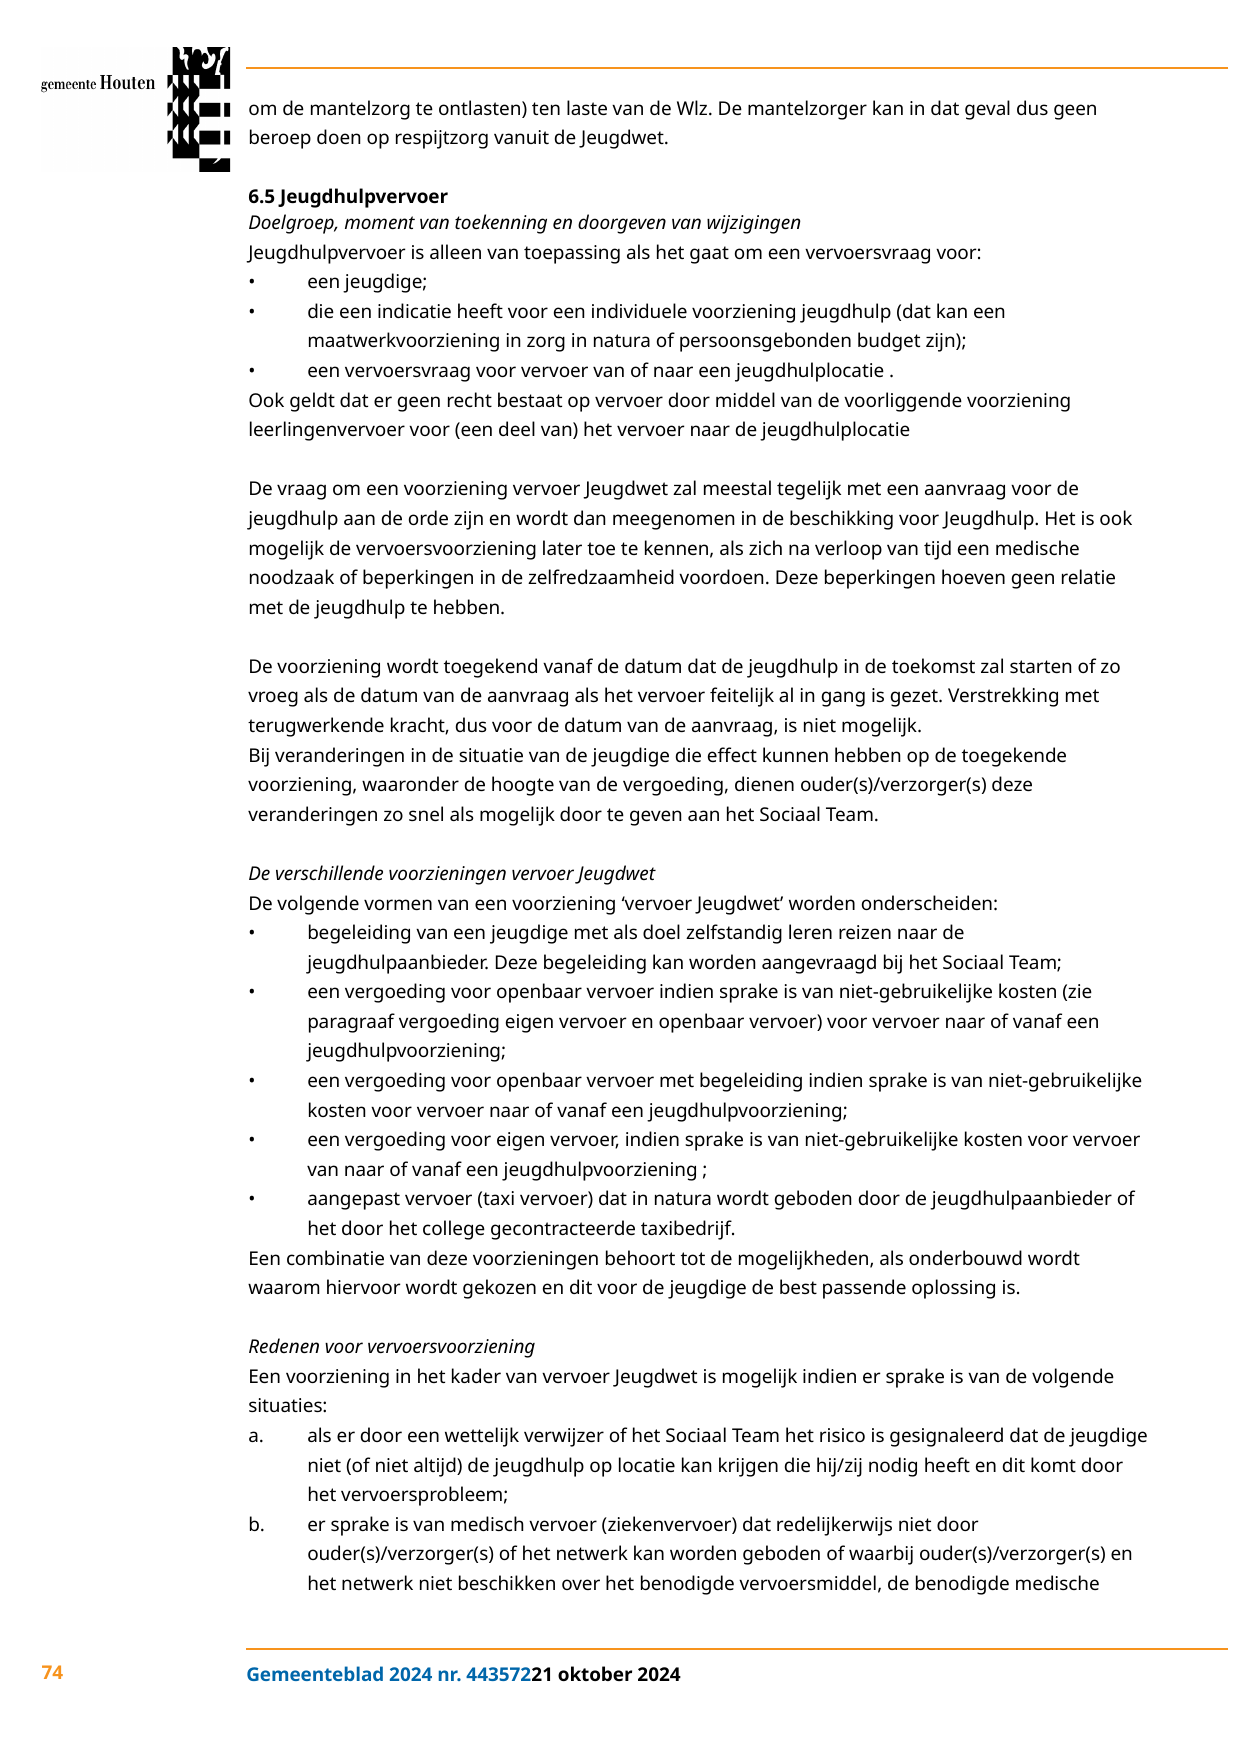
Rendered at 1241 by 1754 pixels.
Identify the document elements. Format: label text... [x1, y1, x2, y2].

text om de mantelzorg te ontlasten) ten laste van de Wlz. De mantelzorger kan in dat geval dus geen beroep doen op respijtzorg vanuit de Jeugdwet. [248, 95, 1152, 150]
text De voorziening wordt toegekend vanaf de datum dat de jeugdhulp in de toekomst zal starten of zo vroeg als de datum van de aanvraag als het vervoer feitelijk al in gang is gezet. Verstrekking met terugwerkende kracht, dus voor de datum van de aanvraag, is niet mogelijk. [248, 653, 1152, 738]
text Bij veranderingen in de situatie van de jeugdige die effect kunnen hebben op de toegekende voorziening, waaronder de hoogte van de vergoeding, dienen ouder(s)/verzorger(s) deze veranderingen zo snel als mogelijk door te geven aan het Sociaal Team. [248, 742, 1152, 827]
list begeleiding van een jeugdige met als doel zelfstandig leren reizen naar de jeugdhulpaanbieder. Deze begeleiding kan worden aangevraagd bij het Sociaal Team; [248, 919, 1152, 974]
list die een indicatie heeft voor een individuele voorziening jeugdhulp (dat kan een maatwerkvoorziening in zorg in natura of persoonsgebonden budget zijn); [248, 298, 1152, 353]
list een vervoersvraag voor vervoer van of naar een jeugdhulplocatie . [248, 357, 1152, 383]
list een jeugdige; [248, 268, 1152, 294]
text Redenen voor vervoersvoorziening [248, 1333, 1152, 1359]
text De volgende vormen van een voorziening ‘vervoer Jeugdwet’ worden onderscheiden: [248, 890, 1152, 915]
text Ook geldt dat er geen recht bestaat op vervoer door middel van de voorliggende voorziening leerlingenvervoer voor (een deel van) het vervoer naar de jeugdhulplocatie [248, 387, 1152, 442]
text Een voorziening in het kader van vervoer Jeugdwet is mogelijk indien er sprake is van de volgende situaties: [248, 1363, 1152, 1418]
list een vergoeding voor eigen vervoer, indien sprake is van niet-gebruikelijke kosten voor vervoer van naar of vanaf een jeugdhulpvoorziening ; [248, 1126, 1152, 1182]
list er sprake is van medisch vervoer (ziekenvervoer) dat redelijkerwijs niet door ouder(s)/verzorger(s) of het netwerk kan worden geboden of waarbij ouder(s)/verzorger(s) en het netwerk niet beschikken over het benodigde vervoersmiddel, de benodigde medische [248, 1511, 1152, 1596]
text Doelgroep, moment van toekenning en doorgeven van wijzigingen [248, 209, 1152, 235]
picture [41, 47, 231, 172]
text De verschillende voorzieningen vervoer Jeugdwet [248, 860, 1152, 886]
list aangepast vervoer (taxi vervoer) dat in natura wordt geboden door de jeugdhulpaanbieder of het door het college gecontracteerde taxibedrijf. [248, 1186, 1152, 1241]
list een vergoeding voor openbaar vervoer indien sprake is van niet-gebruikelijke kosten (zie paragraaf vergoeding eigen vervoer en openbaar vervoer) voor vervoer naar of vanaf een jeugdhulpvoorziening; [248, 978, 1152, 1063]
list als er door een wettelijk verwijzer of het Sociaal Team het risico is gesignaleerd dat de jeugdige niet (of niet altijd) de jeugdhulp op locatie kan krijgen die hij/zij nodig heeft en dit komt door het vervoersprobleem; [248, 1422, 1152, 1507]
text Een combinatie van deze voorzieningen behoort tot de mogelijkheden, als onderbouwd wordt waarom hiervoor wordt gekozen en dit voor de jeugdige de best passende oplossing is. [248, 1245, 1152, 1300]
text 6.5 Jeugdhulpvervoer [248, 183, 1152, 209]
text De vraag om een voorziening vervoer Jeugdwet zal meestal tegelijk met een aanvraag voor de jeugdhulp aan de orde zijn en wordt dan meegenomen in de beschikking voor Jeugdhulp. Het is ook mogelijk de vervoersvoorziening later toe te kennen, als zich na verloop van tijd een medische noodzaak of beperkingen in de zelfredzaamheid voordoen. Deze beperkingen hoeven geen relatie met de jeugdhulp te hebben. [248, 476, 1152, 619]
list een vergoeding voor openbaar vervoer met begeleiding indien sprake is van niet-gebruikelijke kosten voor vervoer naar of vanaf een jeugdhulpvoorziening; [248, 1067, 1152, 1122]
text Jeugdhulpvervoer is alleen van toepassing als het gaat om een vervoersvraag voor: [248, 239, 1152, 264]
